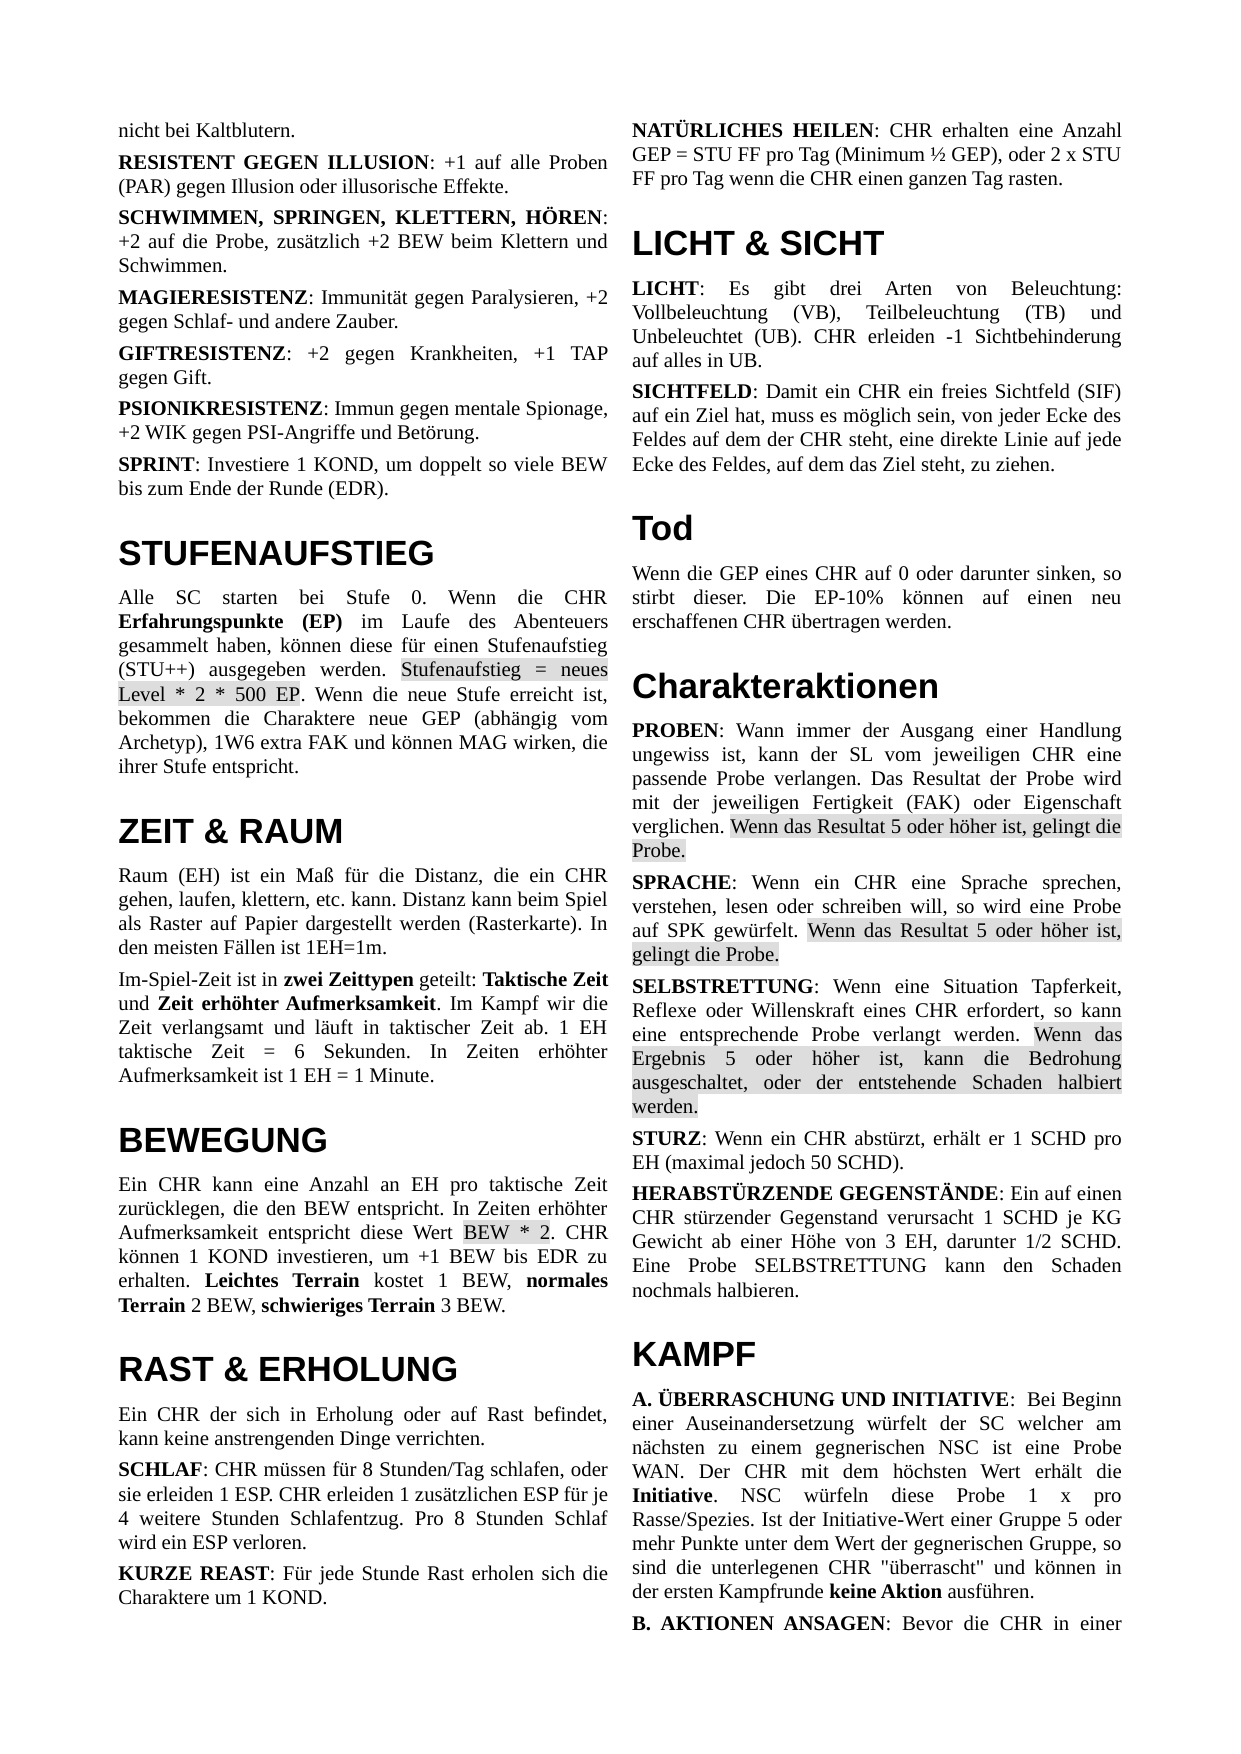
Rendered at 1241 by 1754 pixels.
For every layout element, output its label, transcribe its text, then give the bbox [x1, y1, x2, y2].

text RESISTENT GEGEN ILLUSION: +1 auf alle Proben (PAR) gegen Illusion oder illusorische Effekte. [118, 150, 608, 198]
text Wenn die GEP eines CHR auf 0 oder darunter sinken, so stirbt dieser. Die EP-10% können auf einen neu erschaffenen CHR übertragen werden. [632, 561, 1122, 633]
text A. ÜBERRASCHUNG UND INITIATIVE: Bei Beginn einer Auseinandersetzung würfelt der SC welcher am nächsten zu einem gegnerischen NSC ist eine Probe WAN. Der CHR mit dem höchsten Wert erhält die Initiative. NSC würfeln diese Probe 1 x pro Rasse/Spezies. Ist der Initiative-Wert einer Gruppe 5 oder mehr Punkte unter dem Wert der gegnerischen Gruppe, so sind die unterlegenen CHR "überrascht" und können in der ersten Kampfrunde keine Aktion ausführen. [632, 1387, 1122, 1603]
text HERABSTÜRZENDE GEGENSTÄNDE: Ein auf einen CHR stürzender Gegenstand verursacht 1 SCHD je KG Gewicht ab einer Höhe von 3 EH, darunter 1/2 SCHD. Eine Probe SELBSTRETTUNG kann den Schaden nochmals halbieren. [632, 1181, 1122, 1302]
text B. AKTIONEN ANSAGEN: Bevor die CHR in einer [632, 1611, 1122, 1635]
text SCHLAF: CHR müssen für 8 Stunden/Tag schlafen, oder sie erleiden 1 ESP. CHR erleiden 1 zusätzlichen ESP für je 4 weitere Stunden Schlafentzug. Pro 8 Stunden Schlaf wird ein ESP verloren. [118, 1457, 608, 1554]
text SPRACHE: Wenn ein CHR eine Sprache sprechen, verstehen, lesen oder schreiben will, so wird eine Probe auf SPK gewürfelt. Wenn das Resultat 5 oder höher ist, gelingt die Probe. [632, 870, 1122, 966]
text GIFTRESISTENZ: +2 gegen Krankheiten, +1 TAP gegen Gift. [118, 341, 608, 389]
subtitle BEWEGUNG [118, 1119, 608, 1160]
text Raum (EH) ist ein Maß für die Distanz, die ein CHR gehen, laufen, klettern, etc. kann. Distanz kann beim Spiel als Raster auf Papier dargestellt werden (Rasterkarte). In den meisten Fällen ist 1EH=1m. [118, 863, 608, 959]
text Im-Spiel-Zeit ist in zwei Zeittypen geteilt: Taktische Zeit und Zeit erhöhter Aufmerksamkeit. Im Kampf wir die Zeit verlangsamt und läuft in taktischer Zeit ab. 1 EH taktische Zeit = 6 Sekunden. In Zeiten erhöhter Aufmerksamkeit ist 1 EH = 1 Minute. [118, 967, 608, 1087]
text SPRINT: Investiere 1 KOND, um doppelt so viele BEW bis zum Ende der Runde (EDR). [118, 452, 608, 500]
subtitle LICHT & SICHT [632, 223, 1122, 263]
subtitle Tod [632, 508, 1122, 548]
text NATÜRLICHES HEILEN: CHR erhalten eine Anzahl GEP = STU FF pro Tag (Minimum ½ GEP), oder 2 x STU FF pro Tag wenn die CHR einen ganzen Tag rasten. [632, 118, 1122, 190]
text Alle SC starten bei Stufe 0. Wenn die CHR Erfahrungspunkte (EP) im Laufe des Abenteuers gesammelt haben, können diese für einen Stufenaufstieg (STU++) ausgegeben werden. Stufenaufstieg = neues Level * 2 * 500 EP. Wenn die neue Stufe erreicht ist, bekommen die Charaktere neue GEP (abhängig vom Archetyp), 1W6 extra FAK und können MAG wirken, die ihrer Stufe entspricht. [118, 585, 608, 778]
subtitle ZEIT & RAUM [118, 810, 608, 850]
text MAGIERESISTENZ: Immunität gegen Paralysieren, +2 gegen Schlaf- und andere Zauber. [118, 285, 608, 333]
text KURZE REAST: Für jede Stunde Rast erholen sich die Charaktere um 1 KOND. [118, 1561, 608, 1609]
text SICHTFELD: Damit ein CHR ein freies Sichtfeld (SIF) auf ein Ziel hat, muss es möglich sein, von jeder Ecke des Feldes auf dem der CHR steht, eine direkte Linie auf jede Ecke des Feldes, auf dem das Ziel steht, zu ziehen. [632, 379, 1122, 476]
text SCHWIMMEN, SPRINGEN, KLETTERN, HÖREN: +2 auf die Probe, zusätzlich +2 BEW beim Klettern und Schwimmen. [118, 205, 608, 277]
text Ein CHR kann eine Anzahl an EH pro taktische Zeit zurücklegen, die den BEW entspricht. In Zeiten erhöhter Aufmerksamkeit entspricht diese Wert BEW * 2. CHR können 1 KOND investieren, um +1 BEW bis EDR zu erhalten. Leichtes Terrain kostet 1 BEW, normales Terrain 2 BEW, schwieriges Terrain 3 BEW. [118, 1172, 608, 1317]
subtitle RAST & ERHOLUNG [118, 1349, 608, 1389]
text PROBEN: Wann immer der Ausgang einer Handlung ungewiss ist, kann der SL vom jeweiligen CHR eine passende Probe verlangen. Das Resultat der Probe wird mit der jeweiligen Fertigkeit (FAK) oder Eigenschaft verglichen. Wenn das Resultat 5 oder höher ist, gelingt die Probe. [632, 718, 1122, 862]
subtitle STUFENAUFSTIEG [118, 532, 608, 573]
text Ein CHR der sich in Erholung oder auf Rast befindet, kann keine anstrengenden Dinge verrichten. [118, 1402, 608, 1450]
subtitle Charakteraktionen [632, 665, 1122, 706]
text nicht bei Kaltblutern. [118, 118, 608, 142]
text SELBSTRETTUNG: Wenn eine Situation Tapferkeit, Reflexe oder Willenskraft eines CHR erfordert, so kann eine entsprechende Probe verlangt werden. Wenn das Ergebnis 5 oder höher ist, kann die Bedrohung ausgeschaltet, oder der entstehende Schaden halbiert werden. [632, 974, 1122, 1118]
subtitle KAMPF [632, 1334, 1122, 1374]
text LICHT: Es gibt drei Arten von Beleuchtung: Vollbeleuchtung (VB), Teilbeleuchtung (TB) und Unbeleuchtet (UB). CHR erleiden -1 Sichtbehinderung auf alles in UB. [632, 276, 1122, 372]
text STURZ: Wenn ein CHR abstürzt, erhält er 1 SCHD pro EH (maximal jedoch 50 SCHD). [632, 1126, 1122, 1174]
text PSIONIKRESISTENZ: Immun gegen mentale Spionage, +2 WIK gegen PSI-Angriffe und Betörung. [118, 396, 608, 444]
